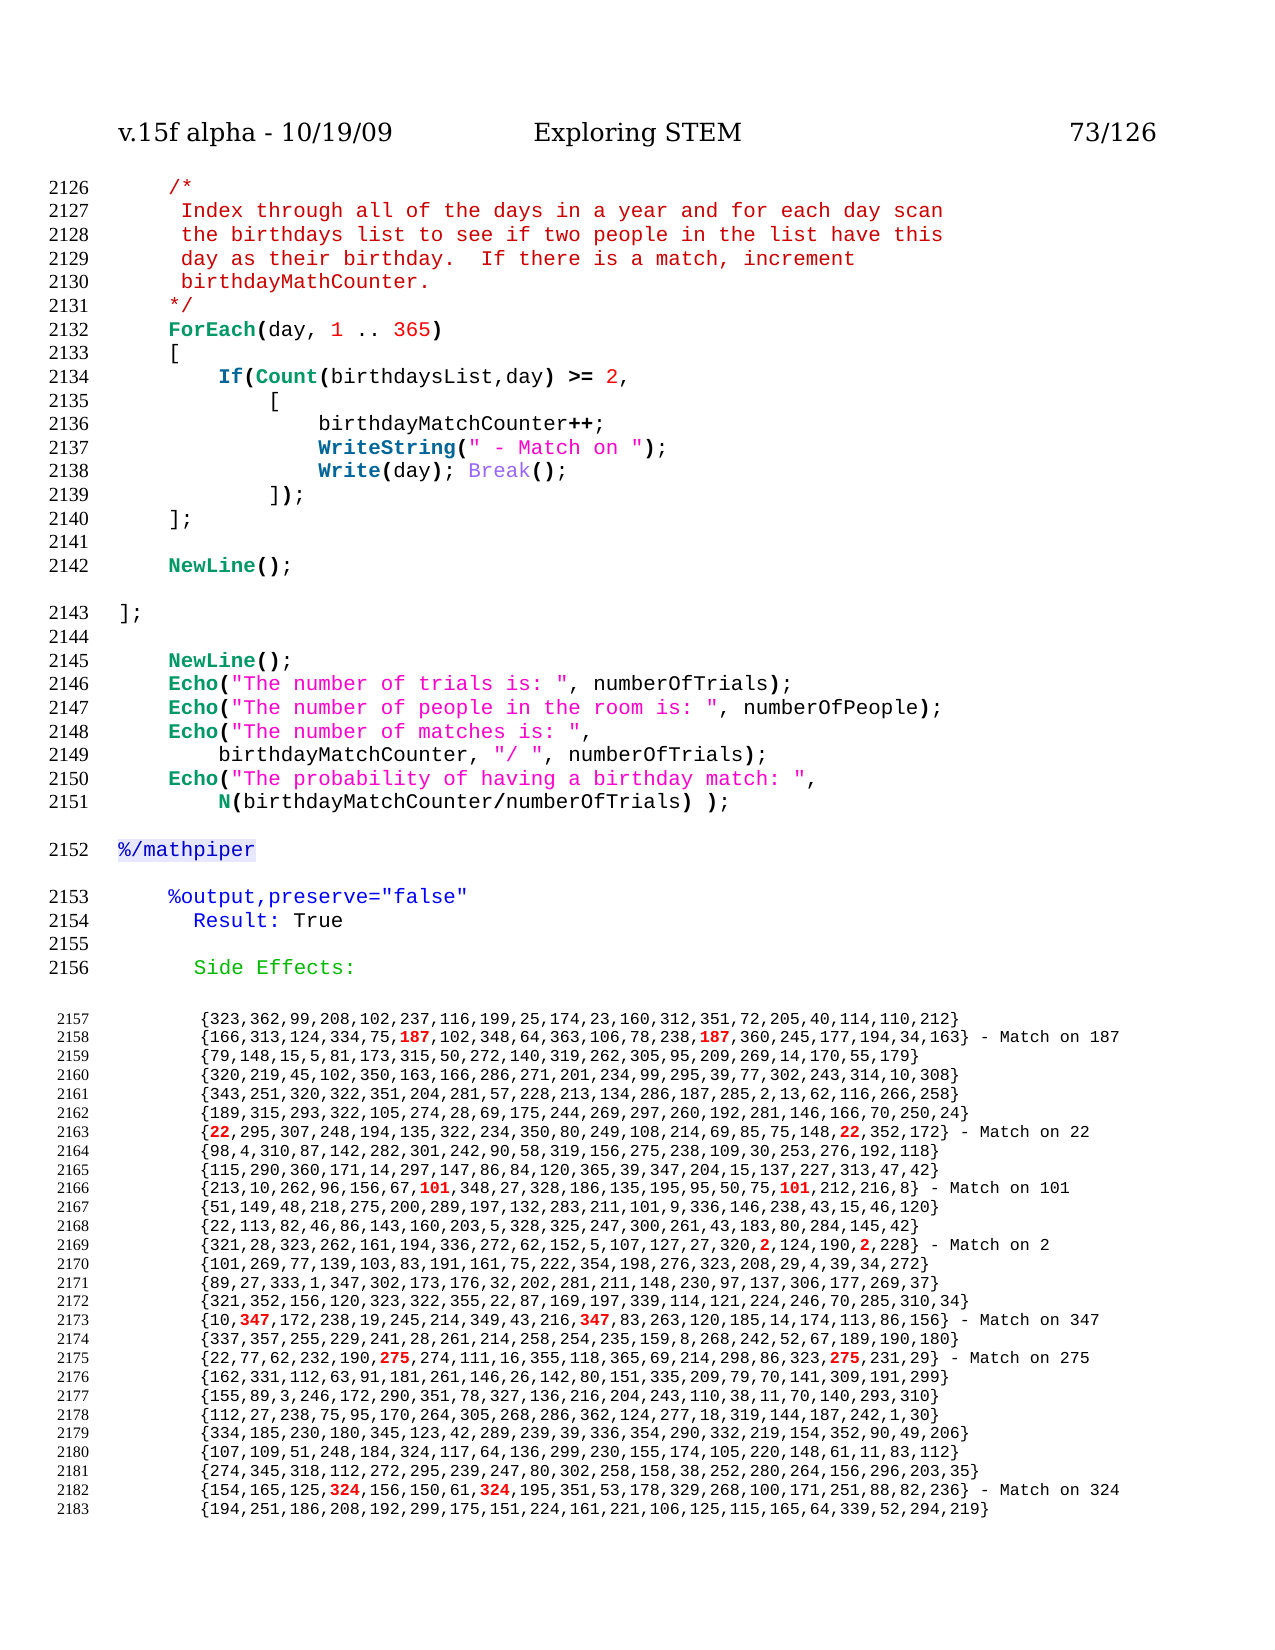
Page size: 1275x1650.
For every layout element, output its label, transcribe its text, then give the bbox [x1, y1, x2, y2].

text {321,352,156,120,323,322,355,22,87,169,197,339,114,121,224,246,70,285,310,34} [139, 1293, 1157, 1312]
text birthdayMatchCounter++; [118, 413, 1157, 437]
text {334,185,230,180,345,123,42,289,239,39,336,354,290,332,219,154,352,90,49,206} [139, 1425, 1157, 1444]
text %/mathpiper [118, 839, 1157, 862]
text {107,109,51,248,184,324,117,64,136,299,230,155,174,105,220,148,61,11,83,112} [139, 1444, 1157, 1463]
text {321,28,323,262,161,194,336,272,62,152,5,107,127,27,320,2,124,190,2,228} - Match on 2 [139, 1236, 1157, 1255]
text {115,290,360,171,14,297,147,86,84,120,365,39,347,204,15,137,227,313,47,42} [139, 1161, 1157, 1180]
text {320,219,45,102,350,163,166,286,271,201,234,99,295,39,77,302,243,314,10,308} [139, 1067, 1157, 1086]
text day as their birthday. If there is a match, increment [118, 248, 1157, 271]
text birthdayMathCounter. [118, 271, 1157, 295]
text {213,10,262,96,156,67,101,348,27,328,186,135,195,95,50,75,101,212,216,8} - Match on 101 [139, 1180, 1157, 1199]
text ]; [118, 508, 1157, 531]
text Index through all of the days in a year and for each day scan [118, 200, 1157, 224]
text [ [118, 342, 1157, 366]
text NewLine(); [118, 555, 1157, 579]
text Result: True [118, 910, 1157, 933]
text Echo("The number of trials is: ", numberOfTrials); [118, 673, 1157, 697]
text %output,preserve="false" [118, 886, 1157, 910]
text {79,148,15,5,81,173,315,50,272,140,319,262,305,95,209,269,14,170,55,179} [139, 1048, 1157, 1067]
text {22,295,307,248,194,135,322,234,350,80,249,108,214,69,85,75,148,22,352,172} - Match on 22 [139, 1123, 1157, 1142]
text NewLine(); [118, 650, 1157, 673]
text {155,89,3,246,172,290,351,78,327,136,216,204,243,110,38,11,70,140,293,310} [139, 1387, 1157, 1406]
text If(Count(birthdaysList,day) >= 2, [118, 366, 1157, 389]
text {10,347,172,238,19,245,214,349,43,216,347,83,263,120,185,14,174,113,86,156} - Match on 347 [139, 1312, 1157, 1331]
text {189,315,293,322,105,274,28,69,175,244,269,297,260,192,281,146,166,70,250,24} [139, 1104, 1157, 1123]
text {112,27,238,75,95,170,264,305,268,286,362,124,277,18,319,144,187,242,1,30} [139, 1406, 1157, 1425]
text /* [118, 177, 1157, 200]
text [ [118, 389, 1157, 413]
text ]); [118, 484, 1157, 508]
text */ [118, 295, 1157, 319]
text {166,313,124,334,75,187,102,348,64,363,106,78,238,187,360,245,177,194,34,163} - Match on 187 [139, 1029, 1157, 1048]
text {194,251,186,208,192,299,175,151,224,161,221,106,125,115,165,64,339,52,294,219} [139, 1500, 1157, 1519]
text N(birthdayMatchCounter/numberOfTrials) ); [118, 792, 1157, 815]
text {343,251,320,322,351,204,281,57,228,213,134,286,187,285,2,13,62,116,266,258} [139, 1086, 1157, 1104]
text WriteString(" - Match on "); [118, 437, 1157, 461]
text {89,27,333,1,347,302,173,176,32,202,281,211,148,230,97,137,306,177,269,37} [139, 1274, 1157, 1293]
text {101,269,77,139,103,83,191,161,75,222,354,198,276,323,208,29,4,39,34,272} [139, 1255, 1157, 1274]
text {274,345,318,112,272,295,239,247,80,302,258,158,38,252,280,264,156,296,203,35} [139, 1463, 1157, 1482]
text ]; [118, 602, 1157, 626]
text {154,165,125,324,156,150,61,324,195,351,53,178,329,268,100,171,251,88,82,236} - Match on 324 [139, 1482, 1157, 1500]
text {51,149,48,218,275,200,289,197,132,283,211,101,9,336,146,238,43,15,46,120} [139, 1199, 1157, 1218]
text the birthdays list to see if two people in the list have this [118, 224, 1157, 248]
text Write(day); Break(); [118, 461, 1157, 484]
text {162,331,112,63,91,181,261,146,26,142,80,151,335,209,79,70,141,309,191,299} [139, 1368, 1157, 1387]
text Echo("The probability of having a birthday match: ", [118, 768, 1157, 792]
text {22,113,82,46,86,143,160,203,5,328,325,247,300,261,43,183,80,284,145,42} [139, 1218, 1157, 1236]
text ForEach(day, 1 .. 365) [118, 319, 1157, 342]
text Echo("The number of people in the room is: ", numberOfPeople); [118, 697, 1157, 721]
text birthdayMatchCounter, "/ ", numberOfTrials); [118, 744, 1157, 768]
text {98,4,310,87,142,282,301,242,90,58,319,156,275,238,109,30,253,276,192,118} [139, 1142, 1157, 1161]
text Side Effects: [193, 957, 1157, 981]
text Echo("The number of matches is: ", [118, 721, 1157, 744]
text {337,357,255,229,241,28,261,214,258,254,235,159,8,268,242,52,67,189,190,180} [139, 1331, 1157, 1349]
text {22,77,62,232,190,275,274,111,16,355,118,365,69,214,298,86,323,275,231,29} - Match on 275 [139, 1349, 1157, 1368]
text {323,362,99,208,102,237,116,199,25,174,23,160,312,351,72,205,40,114,110,212} [139, 1010, 1157, 1029]
